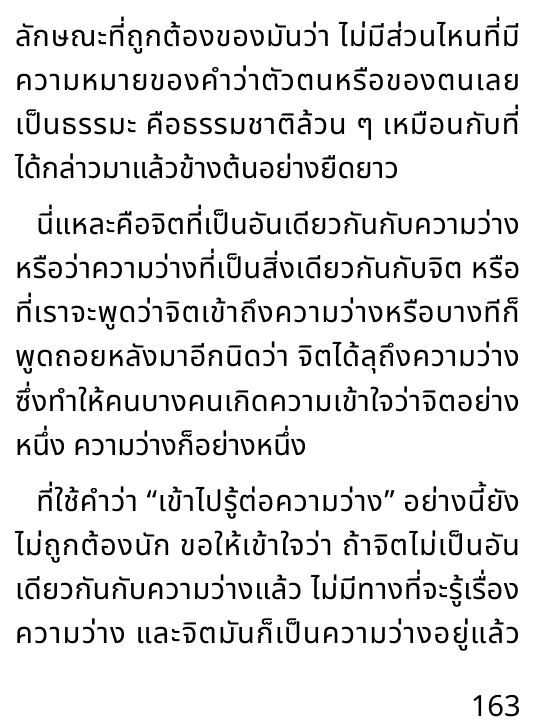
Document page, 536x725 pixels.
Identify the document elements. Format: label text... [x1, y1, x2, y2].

text ลักษณะที่ถูกต้องของมันว่า ไม่มีส่วนไหนที่มีความหมายของคำว่าตัวตนหรือของตนเลย เป็นธรรมะ คือธรรมชาติล้วน ๆ เหมือนกับที่ได้กล่าวมาแล้วข้างต้นอย่างยืดยาว [15, 15, 521, 191]
text ที่ใช้คำว่า “เข้าไปรู้ต่อความว่าง” อย่างนี้ยังไม่ถูกต้องนัก ขอให้เข้าใจว่า ถ้าจิตไม่เป็นอันเดียวกันกับความว่างแล้ว ไม่มีทางที่จะรู้เรื่องความว่าง และจิตมันก็เป็นความว่างอยู่แล้ว [15, 481, 521, 657]
text นี่แหละคือจิตที่เป็นอันเดียวกันกับความว่าง หรือว่าความว่างที่เป็นสิ่งเดียวกันกับจิต หรือที่เราจะพูดว่าจิตเข้าถึงความว่างหรือบางทีก็พูดถอยหลังมาอีกนิดว่า จิตได้ลุถึงความว่างซึ่งทำให้คนบางคนเกิดความเข้าใจว่าจิตอย่างหนึ่ง ความว่างก็อย่างหนึ่ง [15, 204, 521, 468]
